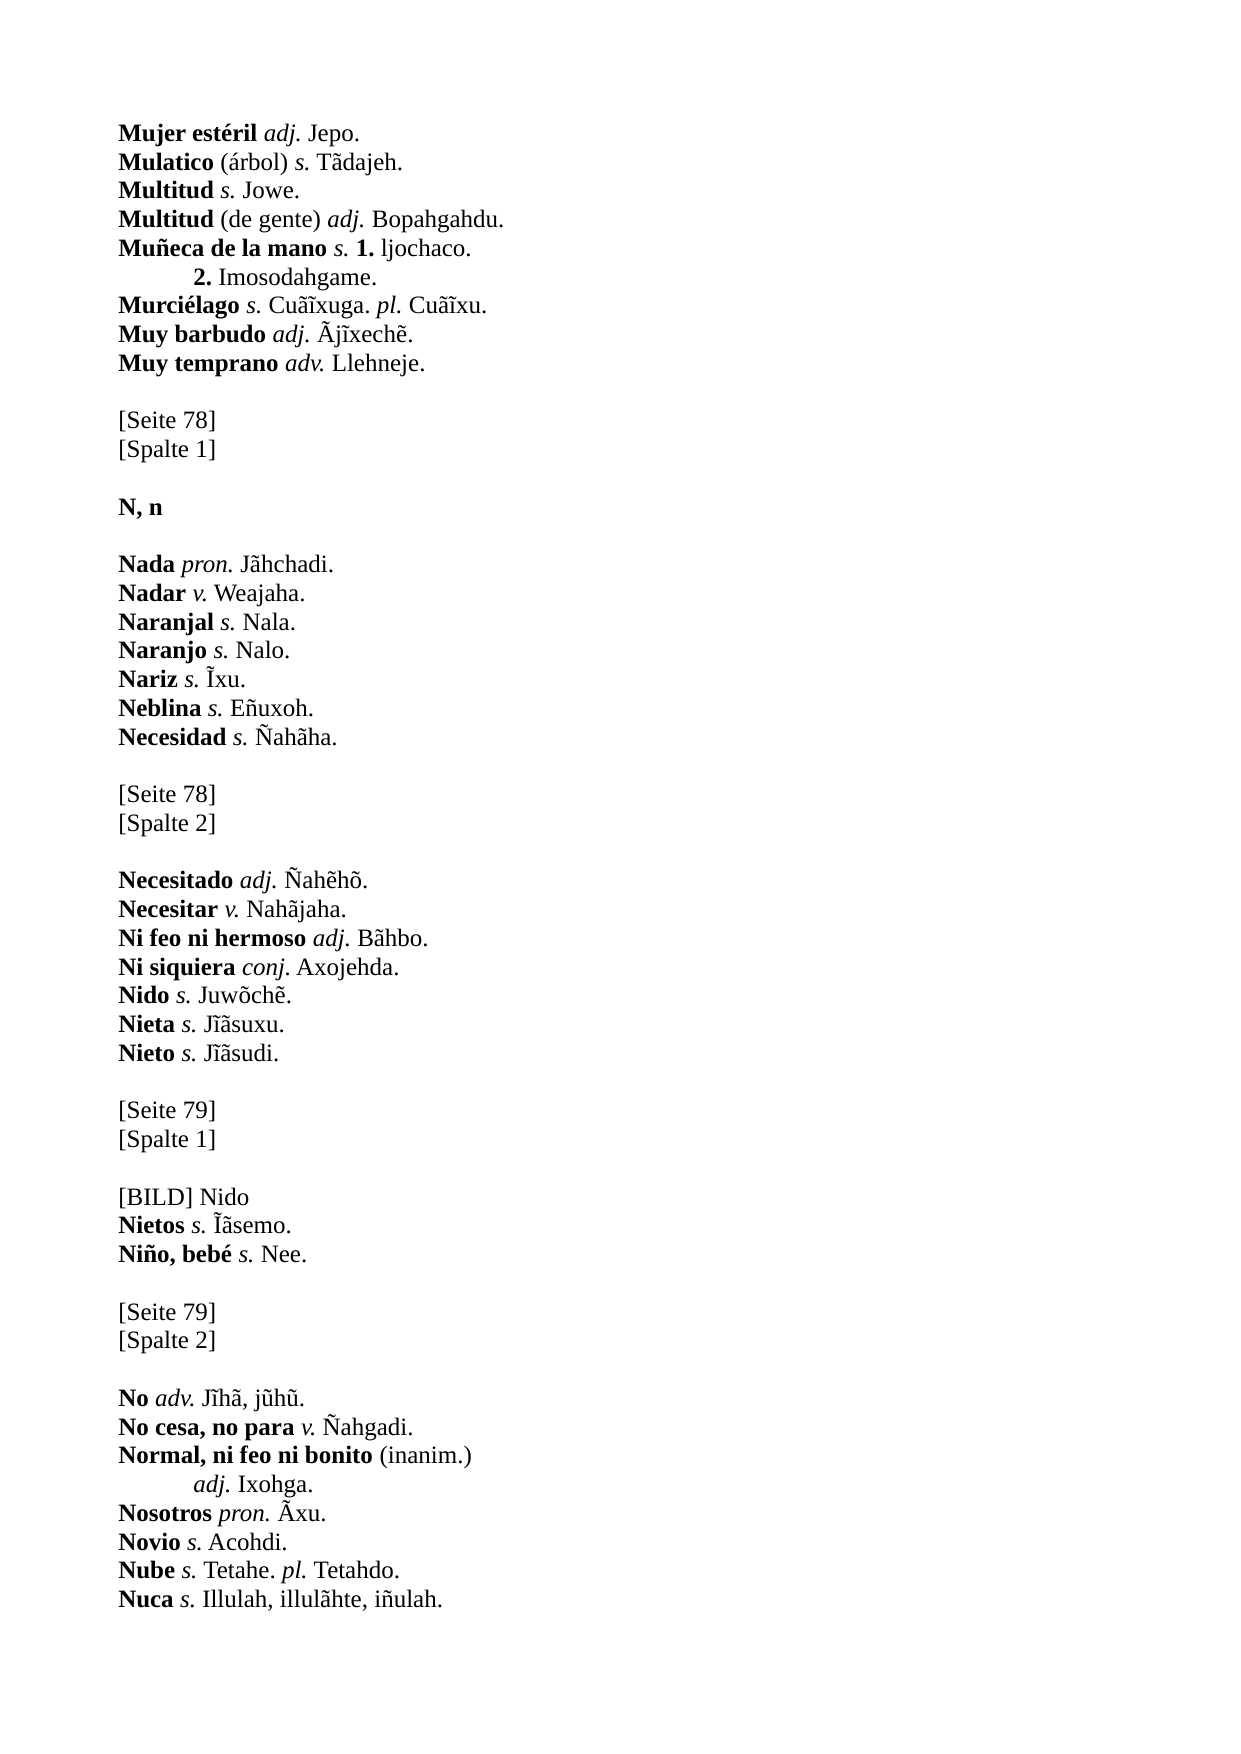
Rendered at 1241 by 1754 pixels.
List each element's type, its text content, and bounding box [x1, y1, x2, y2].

text Niño, bebé s. Nee. [118, 1239, 1122, 1268]
text [Spalte 2] [118, 808, 1122, 837]
text [Spalte 2] [118, 1326, 1122, 1354]
text Murciélago s. Cuãĩxuga. pl. Cuãĩxu. [118, 291, 1122, 319]
text [Seite 78] [118, 779, 1122, 808]
text Nieta s. Jĩãsuxu. [118, 1009, 1122, 1038]
text Naranjo s. Nalo. [118, 636, 1122, 664]
text Neblina s. Eñuxoh. [118, 693, 1122, 722]
text [Seite 78] [118, 406, 1122, 434]
text Nietos s. Ĩãsemo. [118, 1211, 1122, 1239]
text Nada pron. Jãhchadi. [118, 549, 1122, 578]
text Multitud s. Jowe. [118, 176, 1122, 204]
text No cesa, no para v. Ñahgadi. [118, 1412, 1122, 1441]
text Novio s. Acohdi. [118, 1527, 1122, 1556]
text Ni feo ni hermoso adj. Bãhbo. [118, 923, 1122, 952]
text Necesitar v. Nahãjaha. [118, 894, 1122, 923]
text N, n [118, 492, 1122, 521]
text Necesitado adj. Ñahẽhõ. [118, 866, 1122, 894]
text Muñeca de la mano s. 1. ljochaco. [118, 233, 1122, 262]
text Multitud (de gente) adj. Bopahgahdu. [118, 204, 1122, 233]
text [Seite 79] [118, 1096, 1122, 1124]
text No adv. Jĩhã, jũhũ. [118, 1383, 1122, 1412]
text 2. Imosodahgame. [118, 262, 1122, 291]
text Nieto s. Jĩãsudi. [118, 1038, 1122, 1067]
text Mujer estéril adj. Jepo. [118, 118, 1122, 147]
text Necesidad s. Ñahãha. [118, 722, 1122, 751]
text [Seite 79] [118, 1297, 1122, 1326]
text Naranjal s. Nala. [118, 607, 1122, 636]
text Nuca s. Illulah, illulãhte, iñulah. [118, 1584, 1122, 1613]
text [BILD] Nido [118, 1182, 1122, 1211]
text Nosotros pron. Ãxu. [118, 1498, 1122, 1527]
text Nariz s. Ĩxu. [118, 664, 1122, 693]
text Muy temprano adv. Llehneje. [118, 348, 1122, 377]
text Nadar v. Weajaha. [118, 578, 1122, 607]
text Muy barbudo adj. Ãjĩxechẽ. [118, 319, 1122, 348]
text [Spalte 1] [118, 1124, 1122, 1153]
text [Spalte 1] [118, 434, 1122, 463]
text Nube s. Tetahe. pl. Tetahdo. [118, 1556, 1122, 1584]
text Nido s. Juwõchẽ. [118, 981, 1122, 1009]
text Normal, ni feo ni bonito (inanim.) [118, 1441, 1122, 1469]
text adj. Ixohga. [118, 1469, 1122, 1498]
text Mulatico (árbol) s. Tãdajeh. [118, 147, 1122, 176]
text Ni siquiera conj. Axojehda. [118, 952, 1122, 981]
